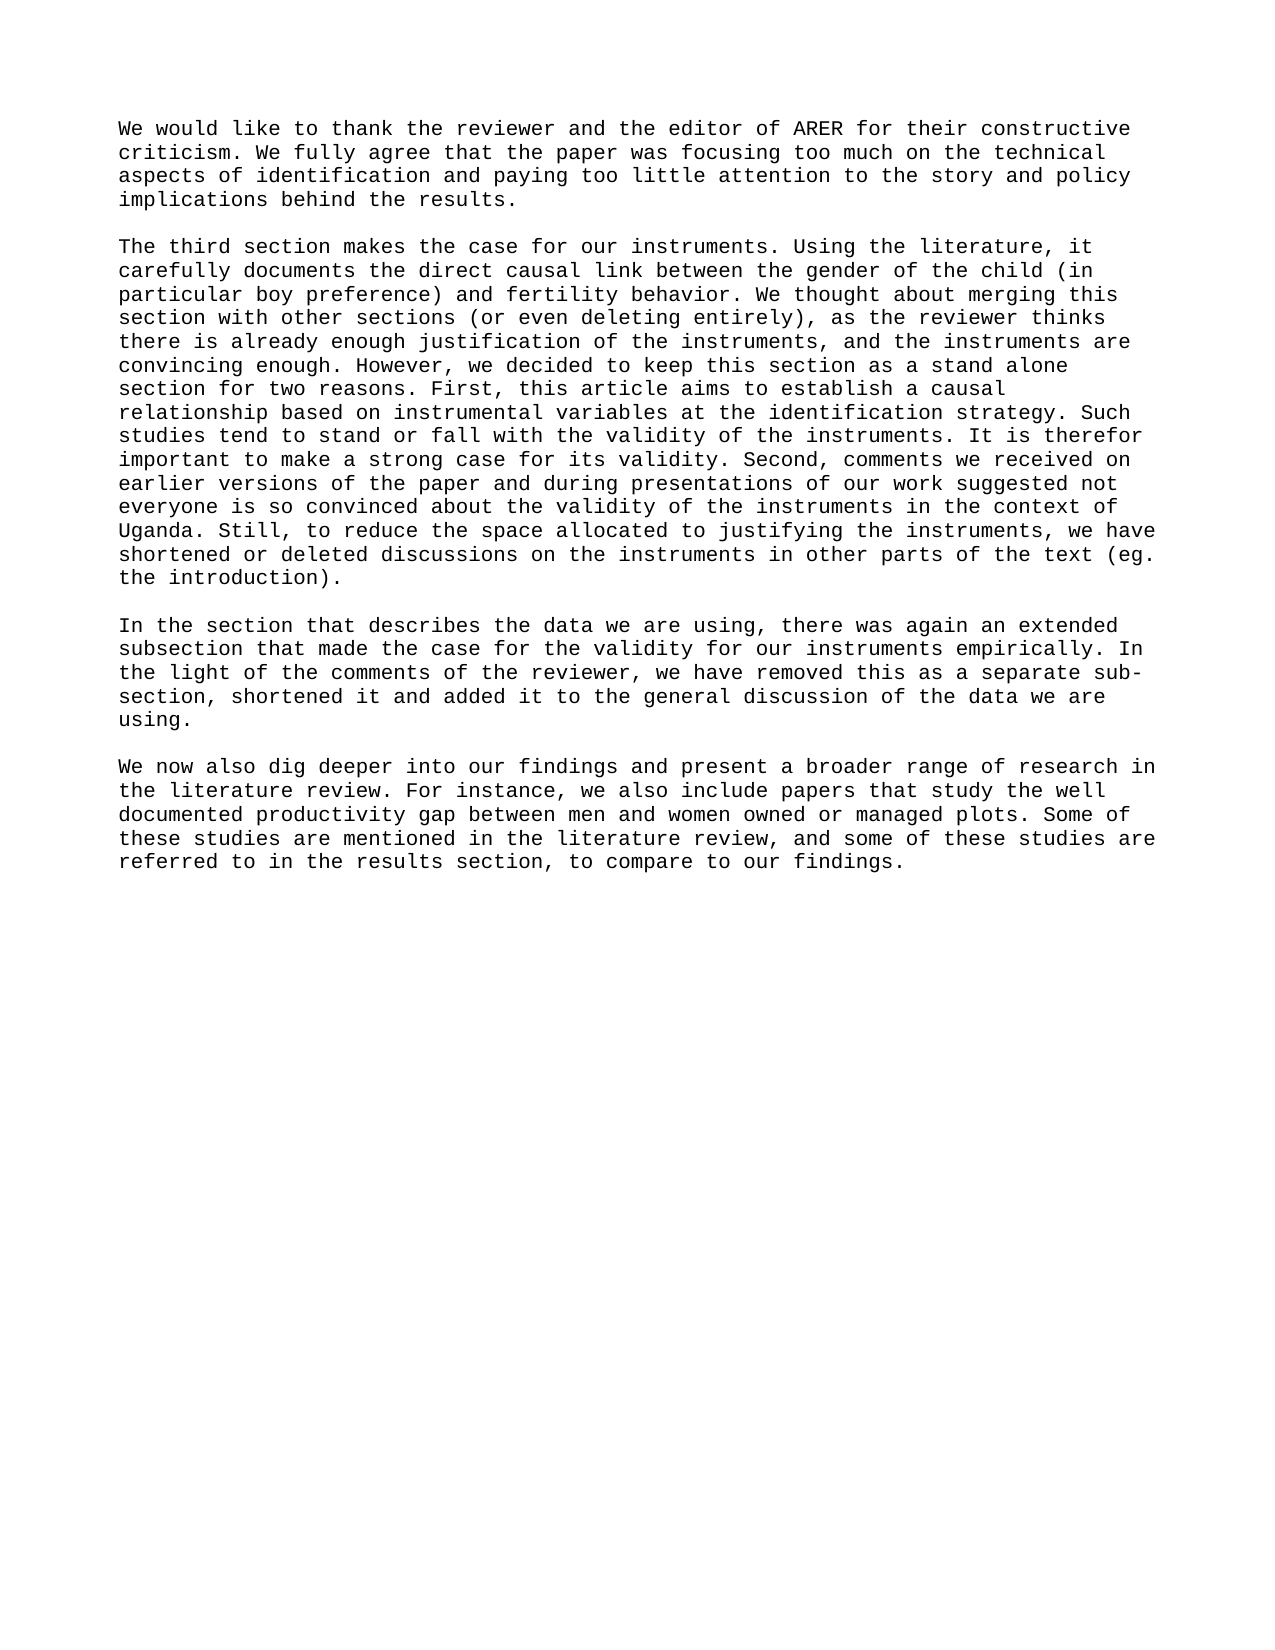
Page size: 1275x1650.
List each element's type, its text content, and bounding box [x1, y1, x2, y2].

text The third section makes the case for our instruments. Using the literature, it carefully documents the direct causal link between the gender of the child (in particular boy preference) and fertility behavior. We thought about merging this section with other sections (or even deleting entirely), as the reviewer thinks there is already enough justification of the instruments, and the instruments are convincing enough. However, we decided to keep this section as a stand alone section for two reasons. First, this article aims to establish a causal relationship based on instrumental variables at the identification strategy. Such studies tend to stand or fall with the validity of the instruments. It is therefor important to make a strong case for its validity. Second, comments we received on earlier versions of the paper and during presentations of our work suggested not everyone is so convinced about the validity of the instruments in the context of Uganda. Still, to reduce the space allocated to justifying the instruments, we have shortened or deleted discussions on the instruments in other parts of the text (eg. the introduction). [118, 236, 1157, 591]
text We would like to thank the reviewer and the editor of ARER for their constructive criticism. We fully agree that the paper was focusing too much on the technical aspects of identification and paying too little attention to the story and policy implications behind the results. [118, 118, 1157, 213]
text We now also dig deeper into our findings and present a broader range of research in the literature review. For instance, we also include papers that study the well documented productivity gap between men and women owned or managed plots. Some of these studies are mentioned in the literature review, and some of these studies are referred to in the results section, to compare to our findings. [118, 757, 1157, 875]
text In the section that describes the data we are using, there was again an extended subsection that made the case for the validity for our instruments empirically. In the light of the comments of the reviewer, we have removed this as a separate sub-section, shortened it and added it to the general discussion of the data we are using. [118, 615, 1157, 733]
